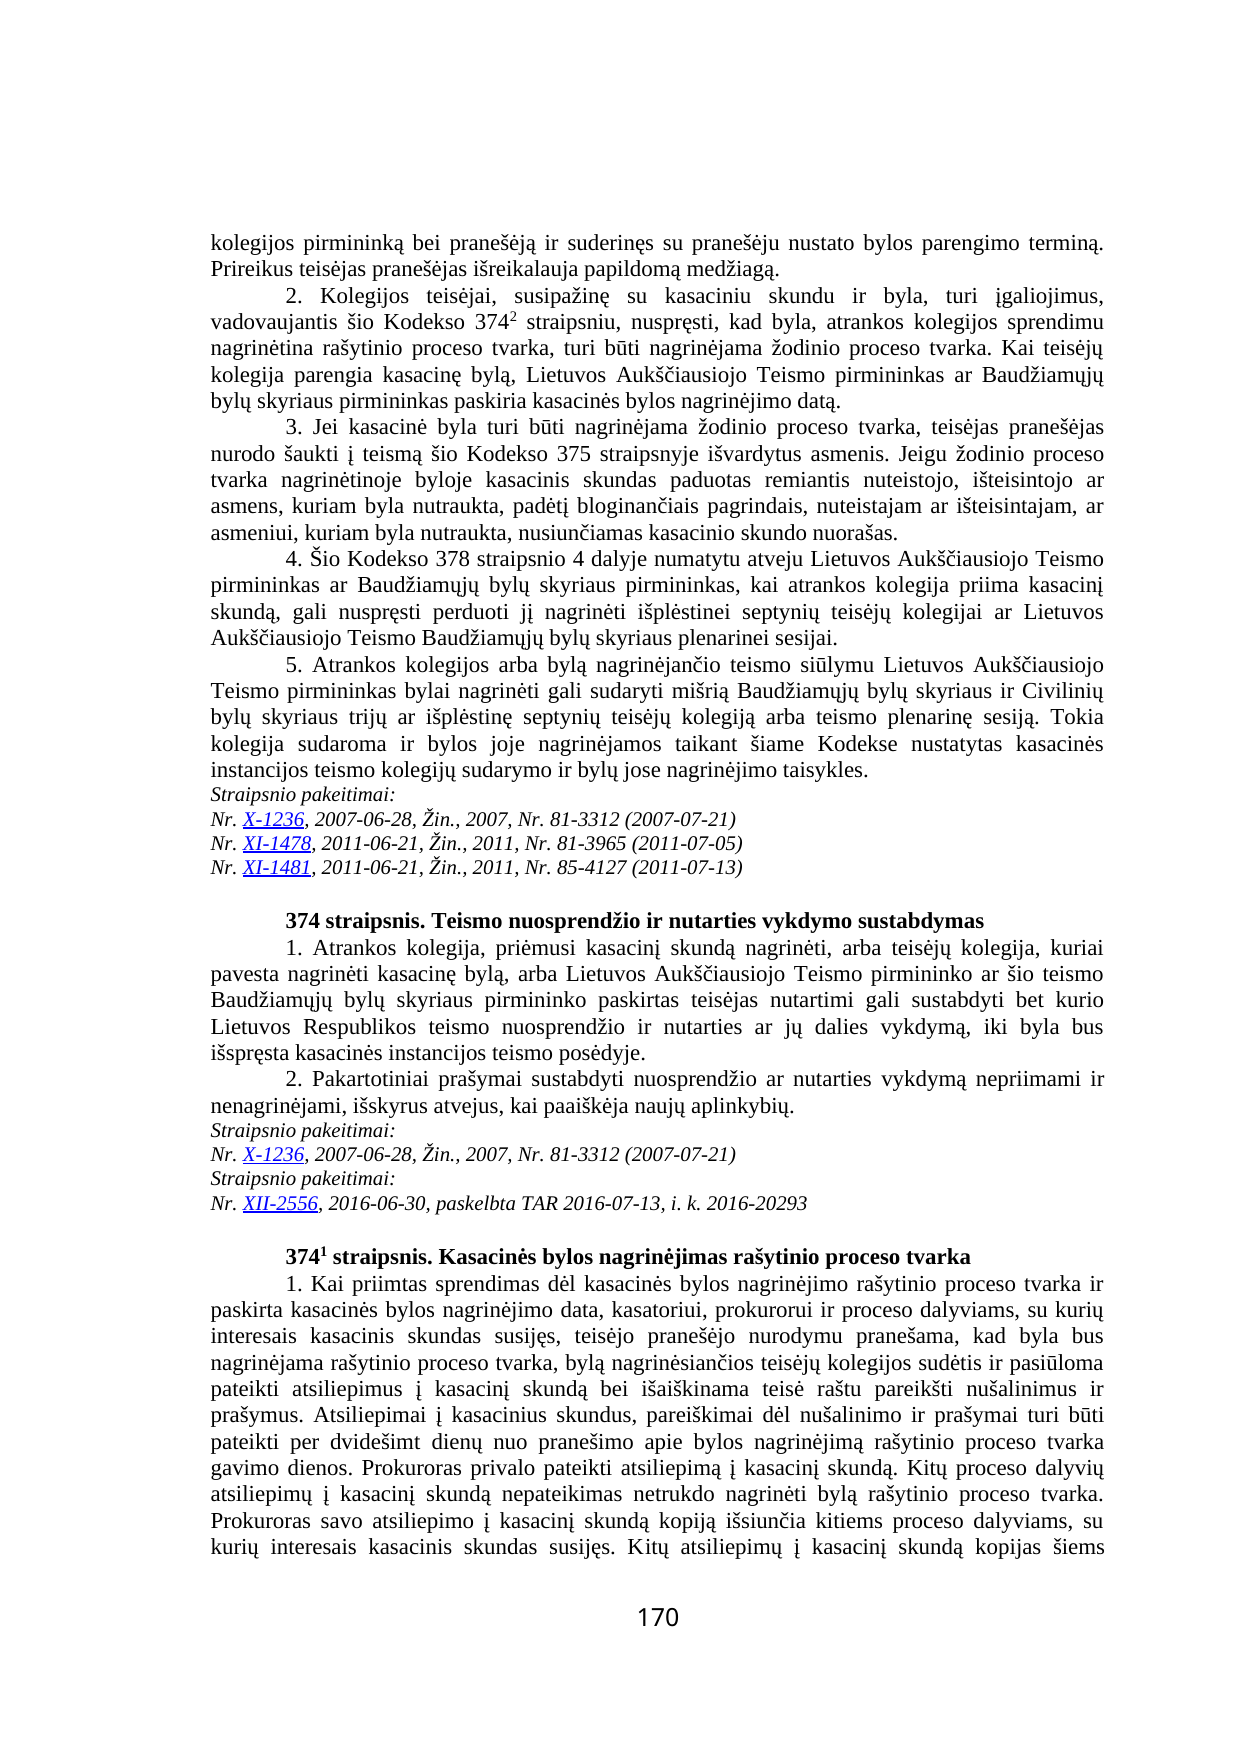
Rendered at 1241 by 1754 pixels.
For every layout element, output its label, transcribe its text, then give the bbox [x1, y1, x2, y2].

text 4. Šio Kodekso 378 straipsnio 4 dalyje numatytu atveju Lietuvos Aukščiausiojo Teismo pirmininkas ar Baudžiamųjų bylų skyriaus pirmininkas, kai atrankos kolegija priima kasacinį skundą, gali nuspręsti perduoti jį nagrinėti išplėstinei septynių teisėjų kolegijai ar Lietuvos Aukščiausiojo Teismo Baudžiamųjų bylų skyriaus plenarinei sesijai. [210, 545, 1105, 651]
text 5. Atrankos kolegijos arba bylą nagrinėjančio teismo siūlymu Lietuvos Aukščiausiojo Teismo pirmininkas bylai nagrinėti gali sudaryti mišrią Baudžiamųjų bylų skyriaus ir Civilinių bylų skyriaus trijų ar išplėstinę septynių teisėjų kolegiją arba teismo plenarinę sesiją. Tokia kolegija sudaroma ir bylos joje nagrinėjamos taikant šiame Kodekse nustatytas kasacinės instancijos teismo kolegijų sudarymo ir bylų jose nagrinėjimo taisykles. [210, 651, 1105, 782]
text Nr. XII-2556, 2016-06-30, paskelbta TAR 2016-07-13, i. k. 2016-20293 [210, 1190, 1105, 1214]
text Nr. X-1236, 2007-06-28, Žin., 2007, Nr. 81-3312 (2007-07-21) [210, 1142, 1105, 1166]
text Nr. XI-1478, 2011-06-21, Žin., 2011, Nr. 81-3965 (2011-07-05) [210, 831, 1105, 854]
text 374 straipsnis. Teismo nuosprendžio ir nutarties vykdymo sustabdymas [210, 907, 1105, 934]
text 2. Kolegijos teisėjai, susipažinę su kasaciniu skundu ir byla, turi įgaliojimus, vadovaujantis šio Kodekso 3742 straipsniu, nuspręsti, kad byla, atrankos kolegijos sprendimu nagrinėtina rašytinio proceso tvarka, turi būti nagrinėjama žodinio proceso tvarka. Kai teisėjų kolegija parengia kasacinę bylą, Lietuvos Aukščiausiojo Teismo pirmininkas ar Baudžiamųjų bylų skyriaus pirmininkas paskiria kasacinės bylos nagrinėjimo datą. [210, 282, 1105, 413]
text kolegijos pirmininką bei pranešėją ir suderinęs su pranešėju nustato bylos parengimo terminą. Prireikus teisėjas pranešėjas išreikalauja papildomą medžiagą. [210, 229, 1105, 282]
text Straipsnio pakeitimai: [210, 1118, 1105, 1142]
text 3. Jei kasacinė byla turi būti nagrinėjama žodinio proceso tvarka, teisėjas pranešėjas nurodo šaukti į teismą šio Kodekso 375 straipsnyje išvardytus asmenis. Jeigu žodinio proceso tvarka nagrinėtinoje byloje kasacinis skundas paduotas remiantis nuteistojo, išteisintojo ar asmens, kuriam byla nutraukta, padėtį bloginančiais pagrindais, nuteistajam ar išteisintajam, ar asmeniui, kuriam byla nutraukta, nusiunčiamas kasacinio skundo nuorašas. [210, 413, 1105, 545]
text Straipsnio pakeitimai: [210, 782, 1105, 806]
text 3741 straipsnis. Kasacinės bylos nagrinėjimas rašytinio proceso tvarka [210, 1243, 1105, 1269]
text 1. Atrankos kolegija, priėmusi kasacinį skundą nagrinėti, arba teisėjų kolegija, kuriai pavesta nagrinėti kasacinę bylą, arba Lietuvos Aukščiausiojo Teismo pirmininko ar šio teismo Baudžiamųjų bylų skyriaus pirmininko paskirtas teisėjas nutartimi gali sustabdyti bet kurio Lietuvos Respublikos teismo nuosprendžio ir nutarties ar jų dalies vykdymą, iki byla bus išspręsta kasacinės instancijos teismo posėdyje. [210, 934, 1105, 1066]
text 1. Kai priimtas sprendimas dėl kasacinės bylos nagrinėjimo rašytinio proceso tvarka ir paskirta kasacinės bylos nagrinėjimo data, kasatoriui, prokurorui ir proceso dalyviams, su kurių interesais kasacinis skundas susijęs, teisėjo pranešėjo nurodymu pranešama, kad byla bus nagrinėjama rašytinio proceso tvarka, bylą nagrinėsiančios teisėjų kolegijos sudėtis ir pasiūloma pateikti atsiliepimus į kasacinį skundą bei išaiškinama teisė raštu pareikšti nušalinimus ir prašymus. Atsiliepimai į kasacinius skundus, pareiškimai dėl nušalinimo ir prašymai turi būti pateikti per dvidešimt dienų nuo pranešimo apie bylos nagrinėjimą rašytinio proceso tvarka gavimo dienos. Prokuroras privalo pateikti atsiliepimą į kasacinį skundą. Kitų proceso dalyvių atsiliepimų į kasacinį skundą nepateikimas netrukdo nagrinėti bylą rašytinio proceso tvarka. Prokuroras savo atsiliepimo į kasacinį skundą kopiją išsiunčia kitiems proceso dalyviams, su kurių interesais kasacinis skundas susijęs. Kitų atsiliepimų į kasacinį skundą kopijas šiems [210, 1269, 1105, 1559]
text Nr. XI-1481, 2011-06-21, Žin., 2011, Nr. 85-4127 (2011-07-13) [210, 854, 1105, 879]
text 2. Pakartotiniai prašymai sustabdyti nuosprendžio ar nutarties vykdymą nepriimami ir nenagrinėjami, išskyrus atvejus, kai paaiškėja naujų aplinkybių. [210, 1066, 1105, 1118]
text Straipsnio pakeitimai: [210, 1166, 1105, 1190]
text Nr. X-1236, 2007-06-28, Žin., 2007, Nr. 81-3312 (2007-07-21) [210, 806, 1105, 831]
